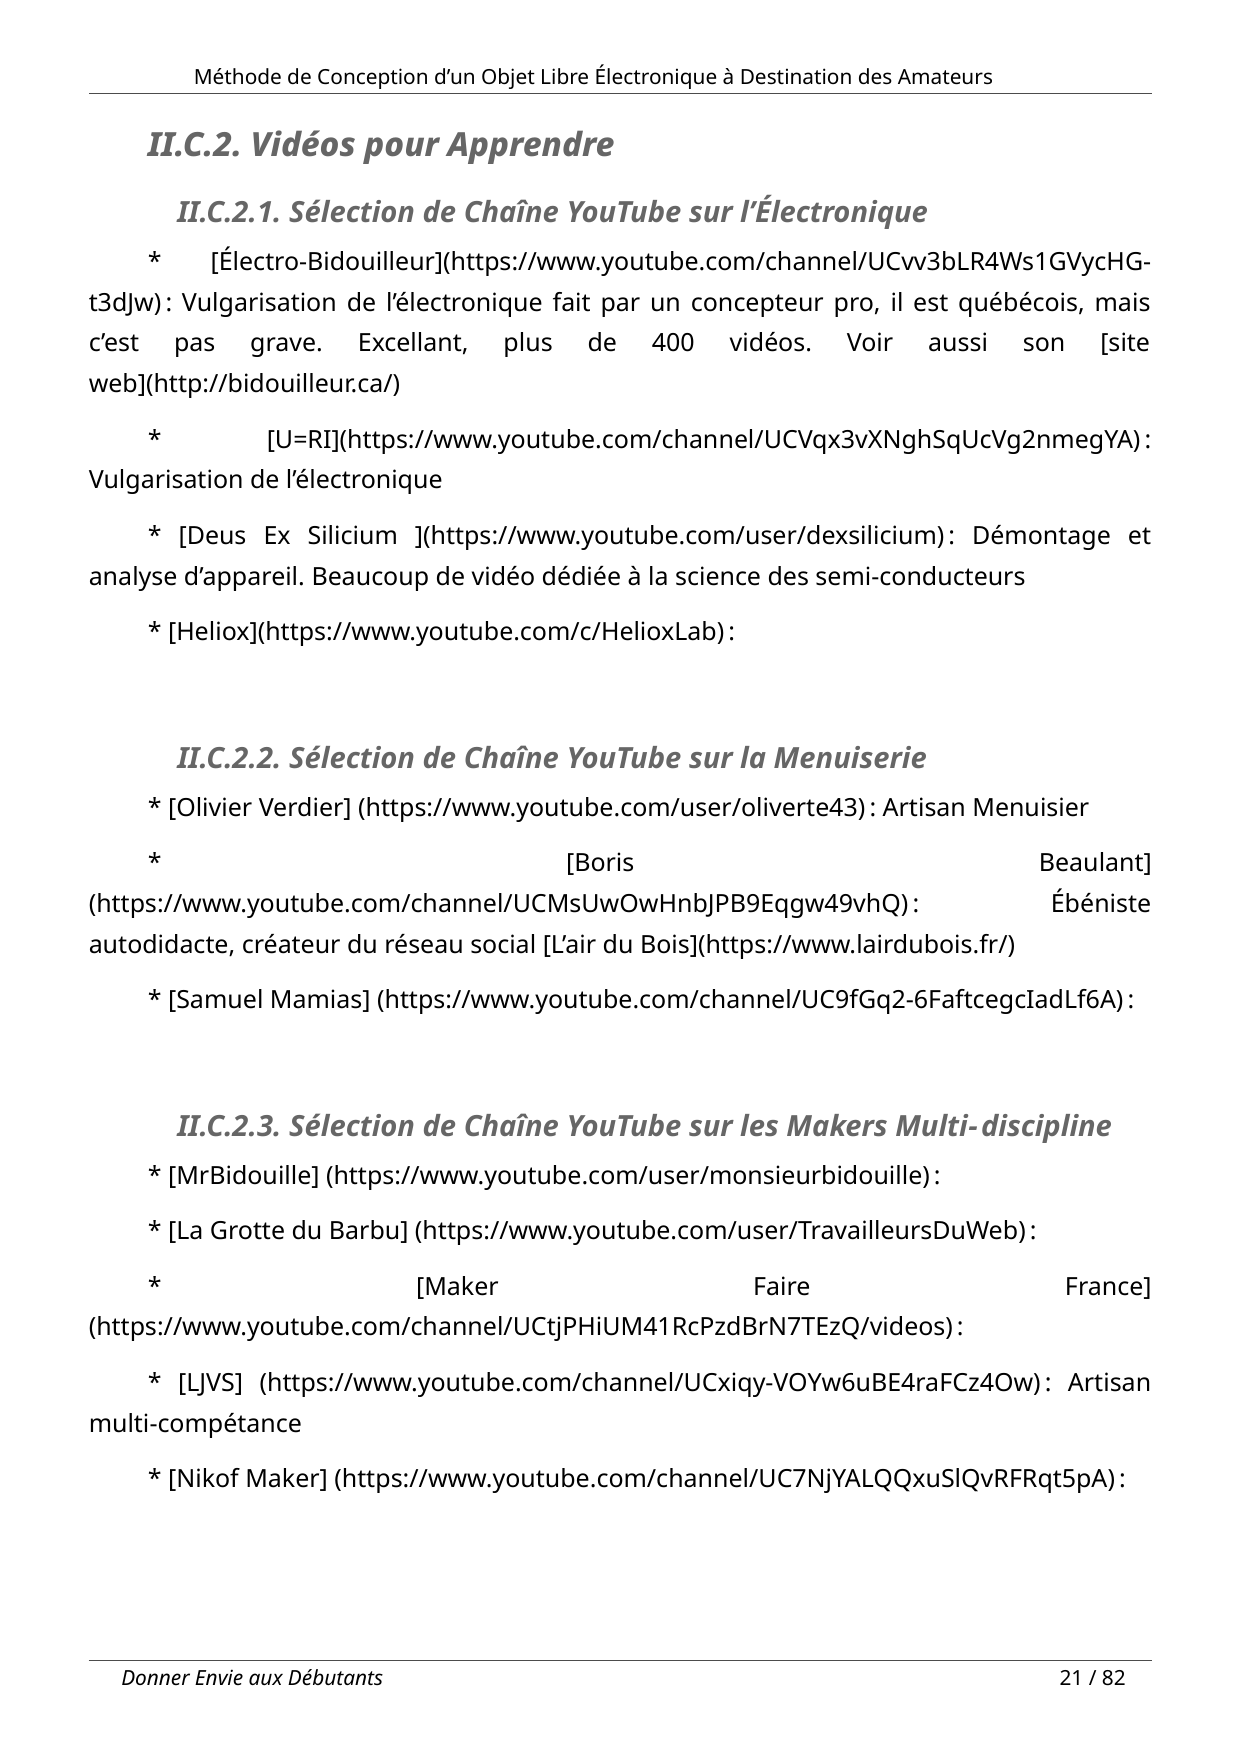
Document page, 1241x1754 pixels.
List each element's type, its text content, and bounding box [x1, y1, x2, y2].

text * [La Grotte du Barbu] (https://www.youtube.com/user/TravailleursDuWeb) : [88, 1213, 1152, 1247]
text * [Nikof Maker] (https://www.youtube.com/channel/UC7NjYALQQxuSlQvRFRqt5pA) : [88, 1461, 1152, 1495]
text * [Boris Beaulant] (https://www.youtube.com/channel/UCMsUwOwHnbJPB9Eqgw49vhQ) : Ébéniste autodidacte, créateur du réseau social [L’air du Bois](https://www.lairdubois.fr/) [88, 845, 1152, 960]
text * [Samuel Mamias] (https://www.youtube.com/channel/UC9fGq2-6FaftcegcIadLf6A) : [88, 982, 1152, 1016]
text * [LJVS] (https://www.youtube.com/channel/UCxiqy-VOYw6uBE4raFCz4Ow) : Artisan multi‑compétance [88, 1364, 1152, 1439]
text * [Maker Faire France] (https://www.youtube.com/channel/UCtjPHiUM41RcPzdBrN7TEzQ/videos) : [88, 1268, 1152, 1343]
subtitle Vidéos pour Apprendre [148, 121, 1152, 166]
subtitle Sélection de Chaîne YouTube sur la Menuiserie [118, 737, 1152, 777]
subtitle Sélection de Chaîne YouTube sur l’Électronique [118, 191, 1152, 231]
text * [MrBidouille] (https://www.youtube.com/user/monsieurbidouille) : [88, 1157, 1152, 1191]
text * [Olivier Verdier] (https://www.youtube.com/user/oliverte43) : Artisan Menuisier [88, 789, 1152, 823]
subtitle Sélection de Chaîne YouTube sur les Makers Multi‑discipline [118, 1105, 1152, 1145]
text * [Deus Ex Silicium ](https://www.youtube.com/user/dexsilicium) : Démontage et analyse d’appareil. Beaucoup de vidéo dédiée à la science des semi-conducteurs [88, 517, 1152, 592]
text * [Heliox](https://www.youtube.com/c/HelioxLab) : [88, 614, 1152, 648]
text * [Électro-Bidouilleur](https://www.youtube.com/channel/UCvv3bLR4Ws1GVycHG-t3dJw) : Vulgarisation de l’électronique fait par un concepteur pro, il est québécois, mais c’est pas grave. Excellant, plus de 400 vidéos. Voir aussi son [site web](http://bidouilleur.ca/) [88, 243, 1152, 400]
text * [U=RI](https://www.youtube.com/channel/UCVqx3vXNghSqUcVg2nmegYA) : Vulgarisation de l’électronique [88, 421, 1152, 496]
